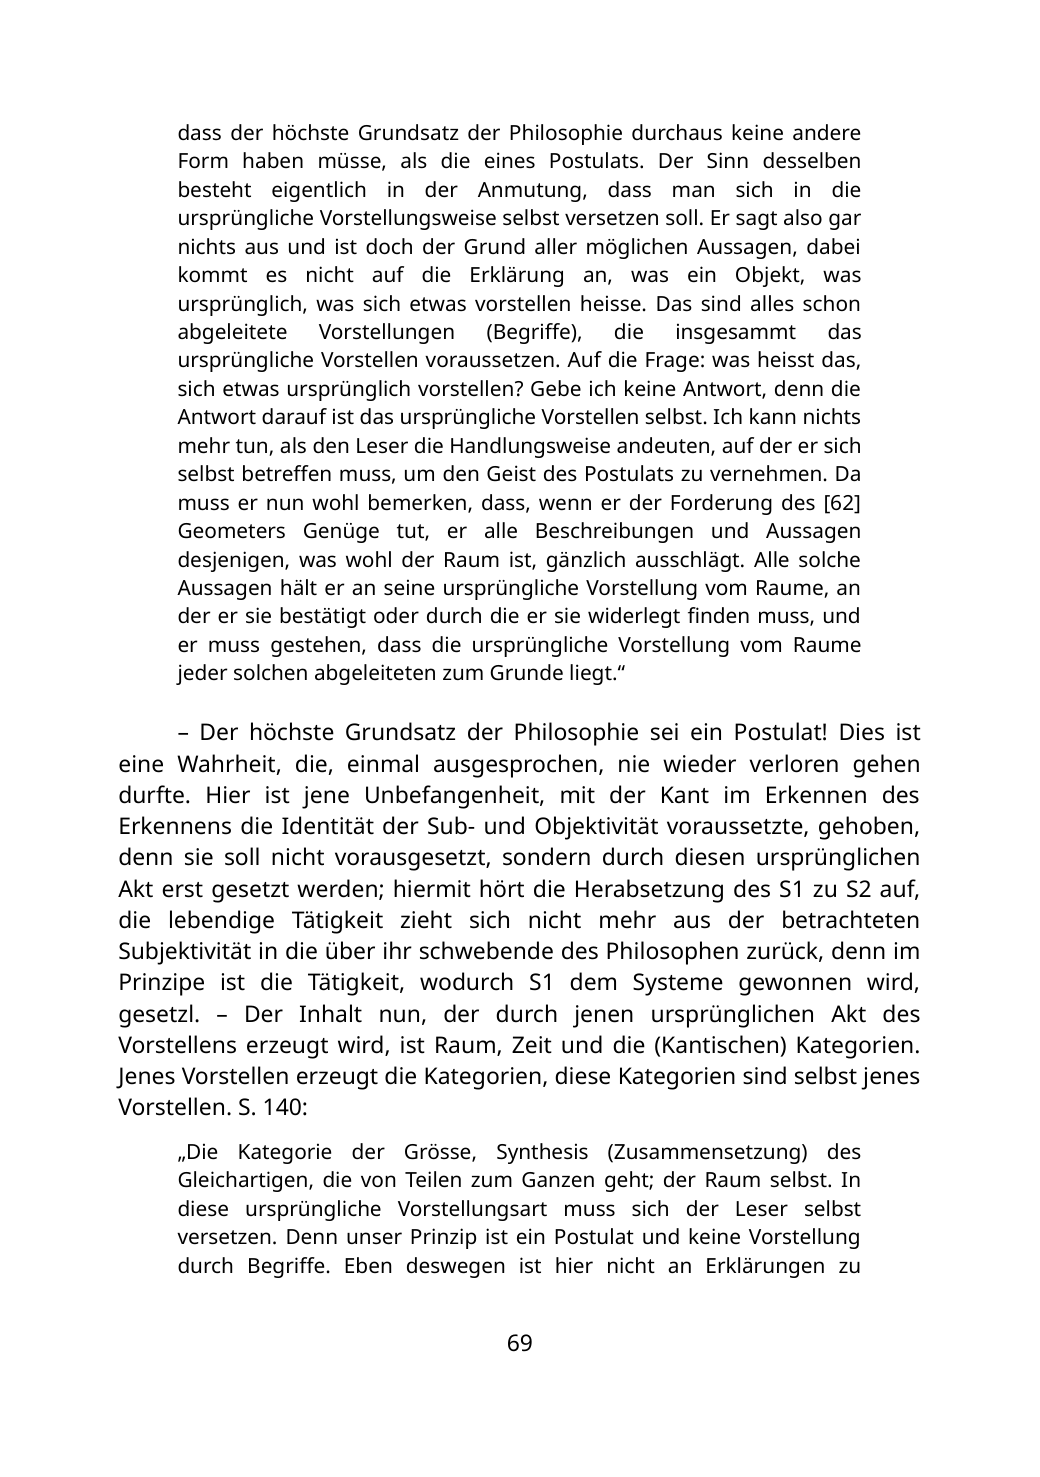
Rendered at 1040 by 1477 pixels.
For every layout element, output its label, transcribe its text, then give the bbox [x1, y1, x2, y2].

text „Die Kategorie der Grösse, Synthesis (Zusammensetzung) des Gleichartigen, die von Teilen zum Ganzen geht; der Raum selbst. In diese ursprüngliche Vorstellungsart muss sich der Leser selbst versetzen. Denn unser Prinzip ist ein Postulat und keine Vorstellung durch Begriffe. Eben deswegen ist hier nicht an Erklärungen zu [177, 1137, 862, 1279]
text dass der höchste Grundsatz der Philosophie durchaus keine andere Form haben müsse, als die eines Postulats. Der Sinn desselben besteht eigentlich in der Anmutung, dass man sich in die ursprüngliche Vorstellungsweise selbst versetzen soll. Er sagt also gar nichts aus und ist doch der Grund aller möglichen Aussagen, dabei kommt es nicht auf die Erklärung an, was ein Objekt, was ursprünglich, was sich etwas vorstellen heisse. Das sind alles schon abgeleitete Vorstellungen (Begriffe), die insgesammt das ursprüngliche Vorstellen voraussetzen. Auf die Frage: was heisst das, sich etwas ursprünglich vorstellen? Gebe ich keine Antwort, denn die Antwort darauf ist das ursprüngliche Vorstellen selbst. Ich kann nichts mehr tun, als den Leser die Handlungsweise andeuten, auf der er sich selbst betreffen muss, um den Geist des Postulats zu vernehmen. Da muss er nun wohl bemerken, dass, wenn er der Forderung des [62] Geometers Genüge tut, er alle Beschreibungen und Aussagen desjenigen, was wohl der Raum ist, gänzlich ausschlägt. Alle solche Aussagen hält er an seine ursprüngliche Vorstellung vom Raume, an der er sie bestätigt oder durch die er sie widerlegt finden muss, und er muss gestehen, dass die ursprüngliche Vorstellung vom Raume jeder solchen abgeleiteten zum Grunde liegt.“ [177, 118, 862, 687]
text – Der höchste Grundsatz der Philosophie sei ein Postulat! Dies ist eine Wahrheit, die, einmal ausgesprochen, nie wieder verloren gehen durfte. Hier ist jene Unbefangenheit, mit der Kant im Erkennen des Erkennens die Identität der Sub- und Objektivität voraussetzte, gehoben, denn sie soll nicht vorausgesetzt, sondern durch diesen ursprünglichen Akt erst gesetzt werden; hiermit hört die Herabsetzung des S1 zu S2 auf, die lebendige Tätigkeit zieht sich nicht mehr aus der betrachteten Subjektivität in die über ihr schwebende des Philosophen zurück, denn im Prinzipe ist die Tätigkeit, wodurch S1 dem Systeme gewonnen wird, gesetzl. – Der Inhalt nun, der durch jenen ursprünglichen Akt des Vorstellens erzeugt wird, ist Raum, Zeit und die (Kantischen) Kategorien. Jenes Vorstellen erzeugt die Kategorien, diese Kategorien sind selbst jenes Vorstellen. S. 140: [118, 716, 921, 1123]
